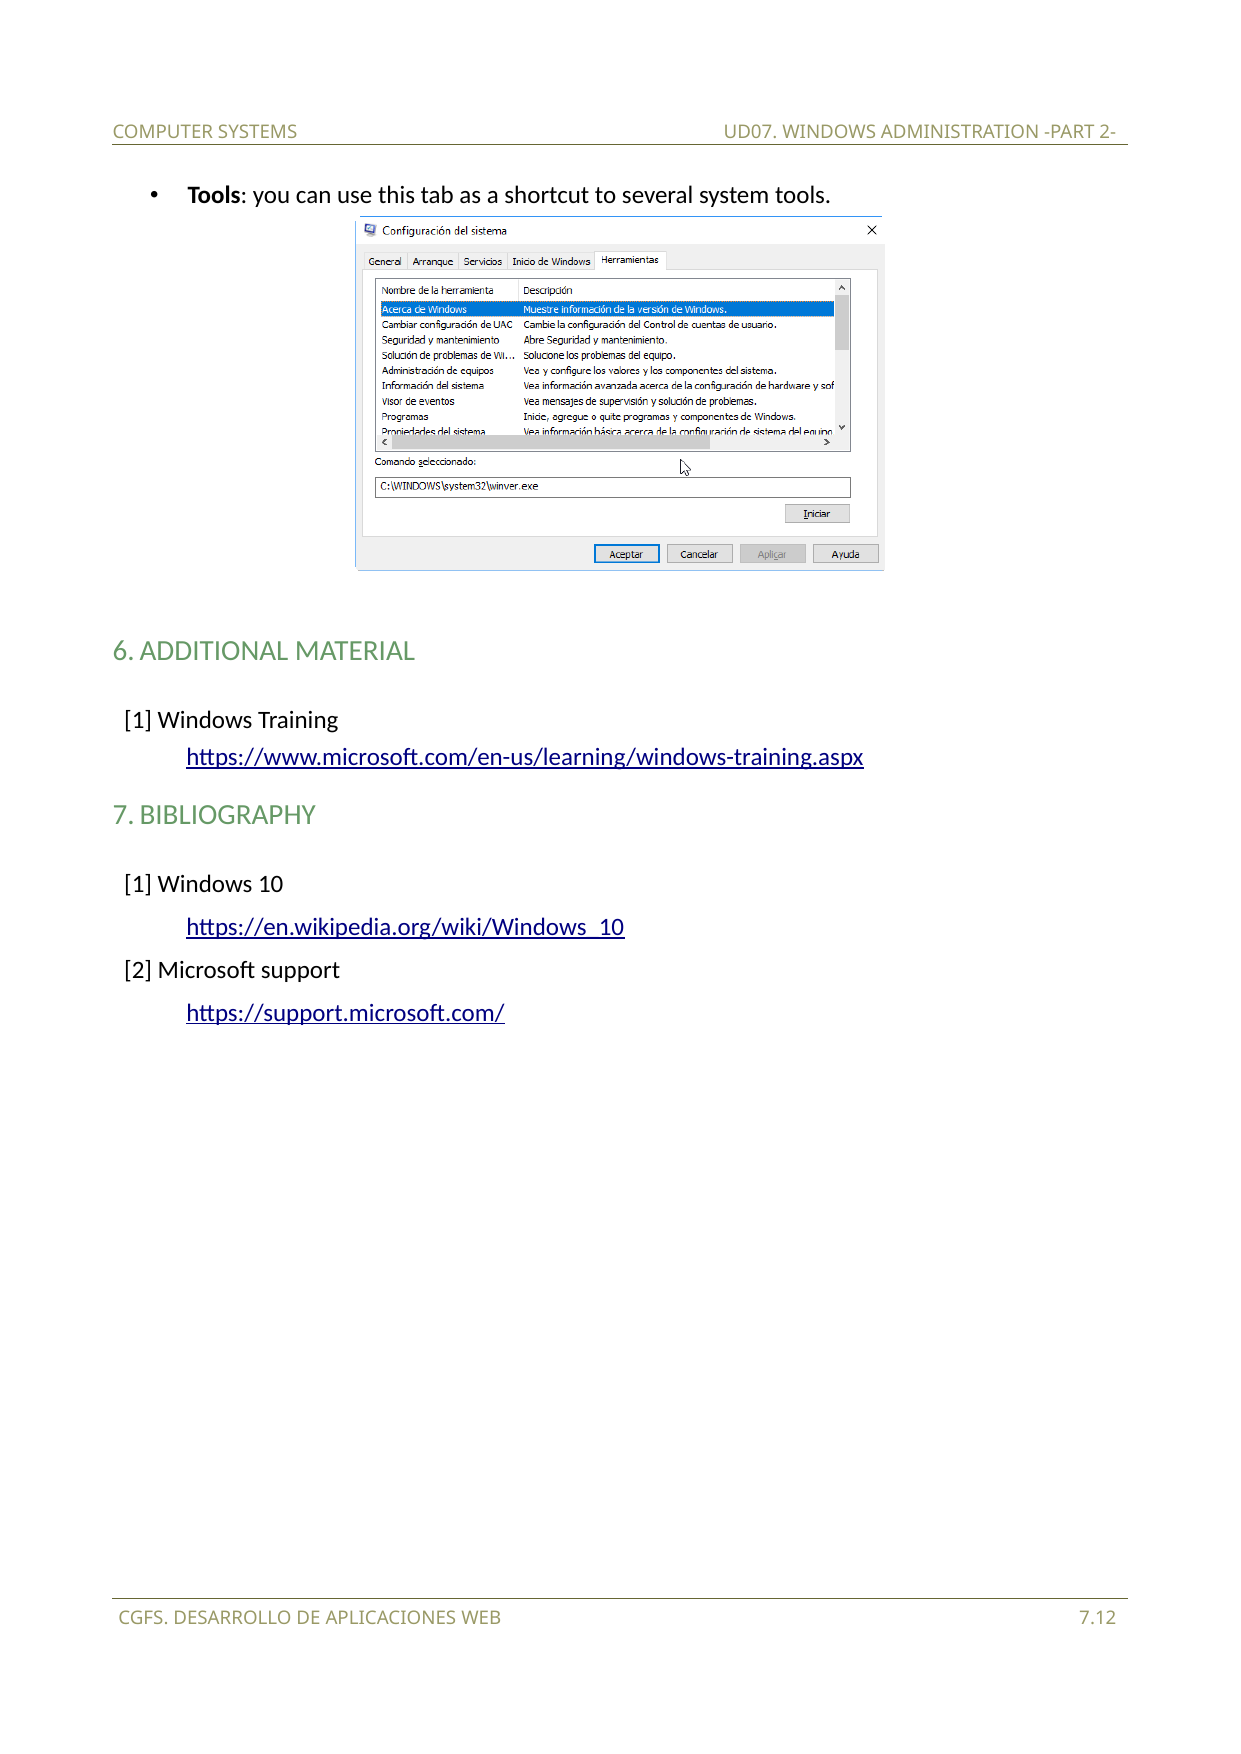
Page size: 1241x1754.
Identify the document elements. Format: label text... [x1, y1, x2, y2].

text [2] Microsoft support [112, 954, 1128, 984]
text https://en.wikipedia.org/wiki/Windows_10 [112, 911, 1128, 941]
subtitle Additional material [112, 632, 1128, 668]
text [1] Windows Training [112, 704, 1128, 734]
picture [355, 216, 885, 571]
text https://support.microsoft.com/ [112, 997, 1128, 1027]
list Tools: you can use this tab as a shortcut to several system tools. [150, 179, 1128, 210]
text [1] Windows 10 [112, 868, 1128, 898]
text https://www.microsoft.com/en-us/learning/windows-training.aspx [112, 741, 1128, 771]
subtitle Bibliography [112, 796, 1128, 832]
